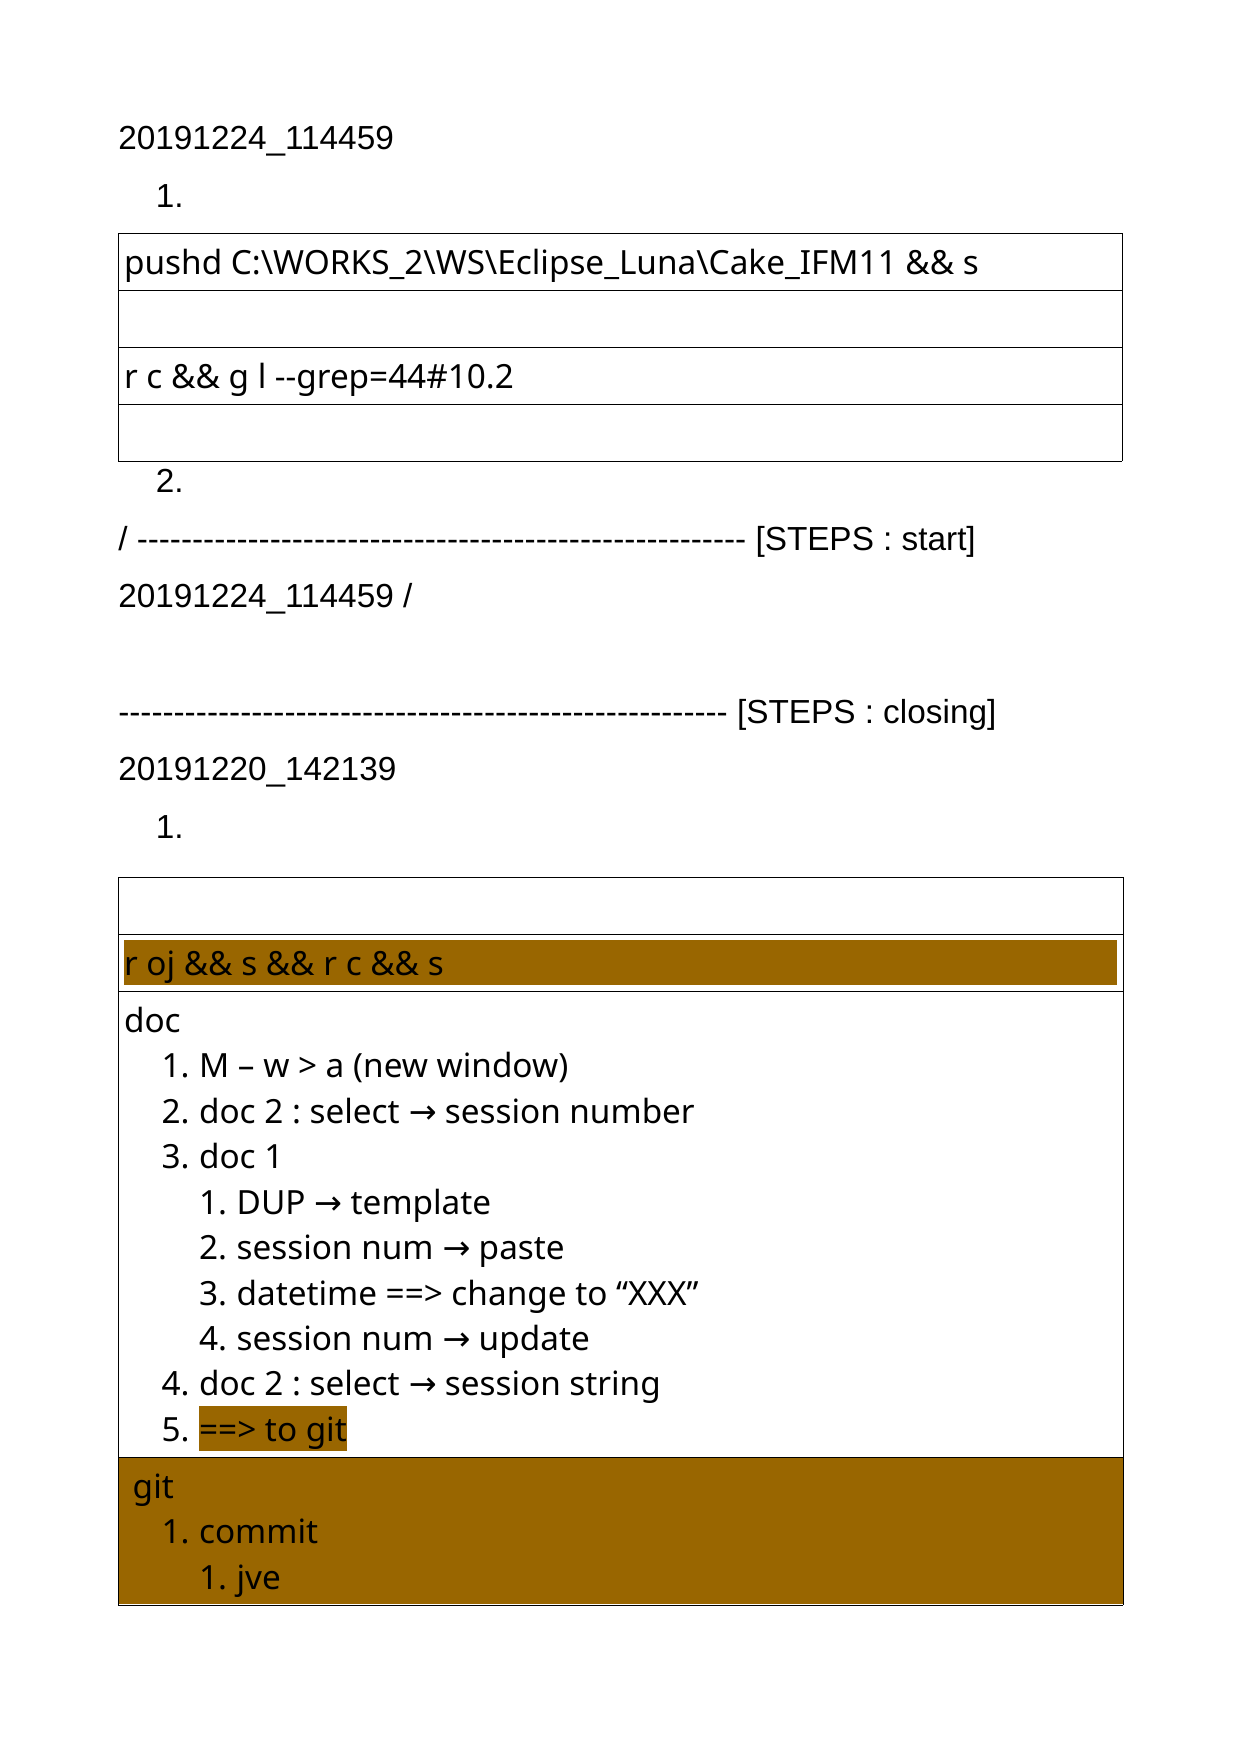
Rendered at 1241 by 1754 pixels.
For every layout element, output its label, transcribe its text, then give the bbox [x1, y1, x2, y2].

table_cell doc M – w > a (new window) doc 2 : select → session number doc 1 DUP → template session num → paste datetime ==> change to “XXX” session num → update doc 2 : select → session string ==> to git [119, 992, 1123, 1457]
table_header pushd C:\WORKS_2\WS\Eclipse_Luna\Cake_IFM11 && s [119, 234, 1122, 290]
table_cell r oj && s && r c && s [119, 935, 1123, 991]
table_cell [119, 405, 1122, 461]
table_header [119, 878, 1123, 934]
table_cell r c && g l --grep=44#10.2 [119, 348, 1122, 404]
text 20191224_114459 [118, 118, 1122, 157]
text / ------------------------------------------------------- [STEPS : start] 20191224_114459 / [118, 519, 1122, 615]
text ------------------------------------------------------- [STEPS : closing] 20191220_142139 [118, 692, 1122, 788]
table_cell git commit jve cake [119, 1458, 1123, 1604]
table_cell [119, 291, 1122, 347]
